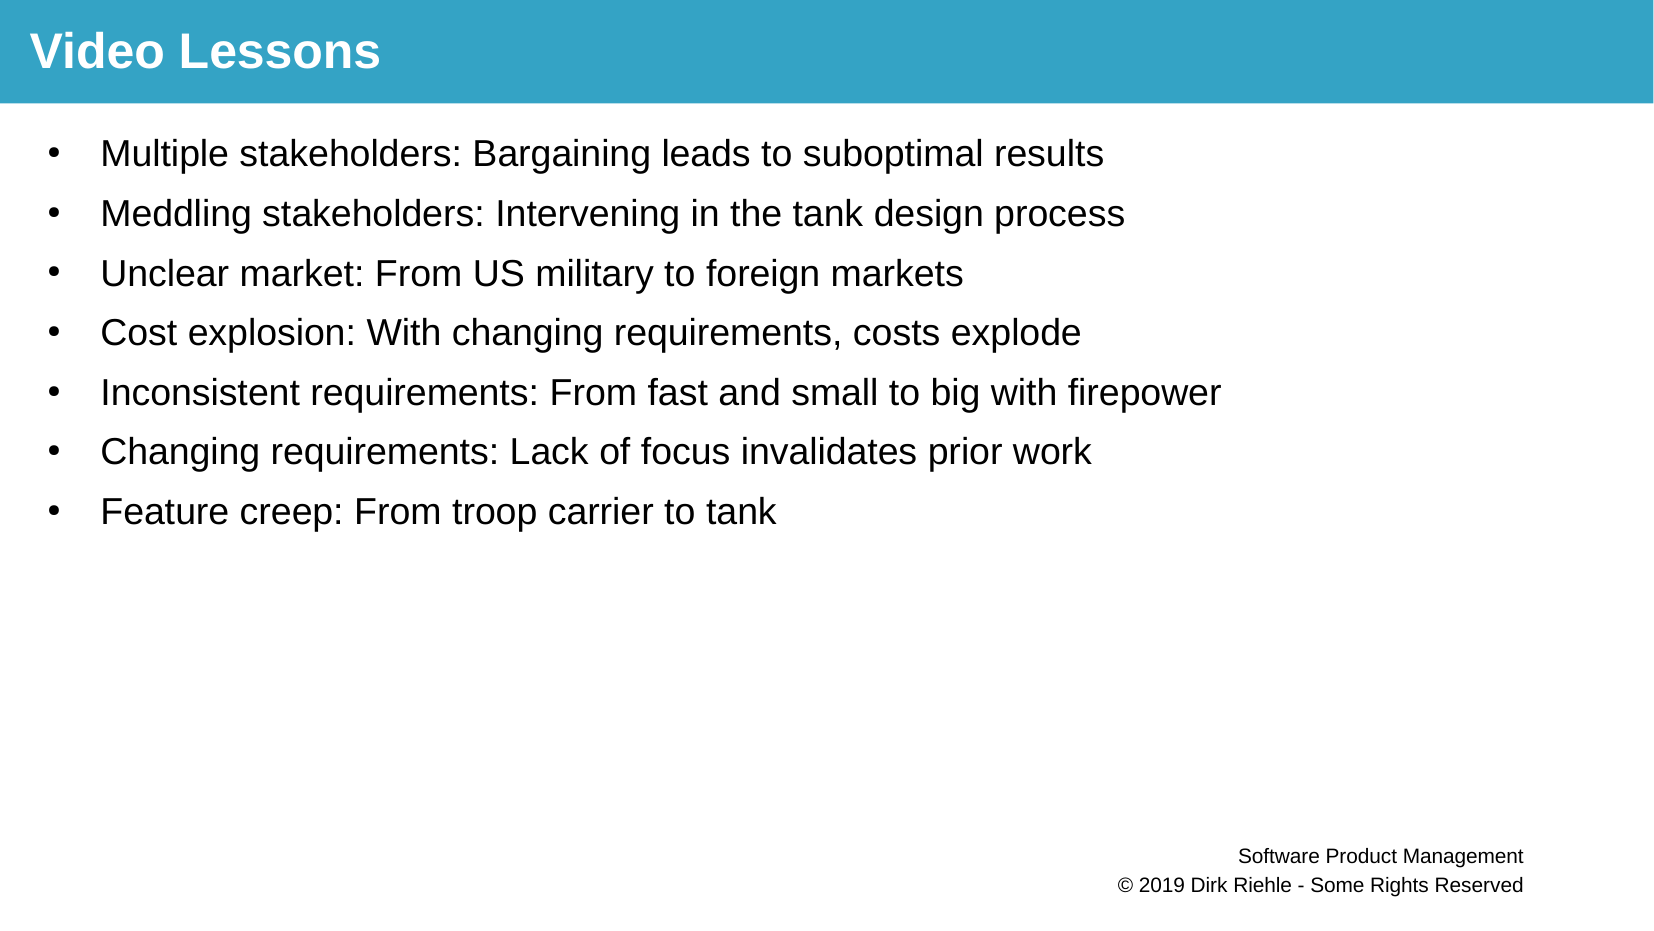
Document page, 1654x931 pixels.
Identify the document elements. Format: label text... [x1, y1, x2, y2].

list Multiple stakeholders: Bargaining leads to suboptimal results Meddling stakeholders: Intervening in the tank design process Unclear market: From US military to foreign markets Cost explosion: With changing requirements, costs explode Inconsistent requirements: From fast and small to big with firepower Changing requirements: Lack of focus invalidates prior work Feature creep: From troop carrier to tank [29, 132, 1625, 813]
title Video Lessons [0, 0, 1654, 104]
